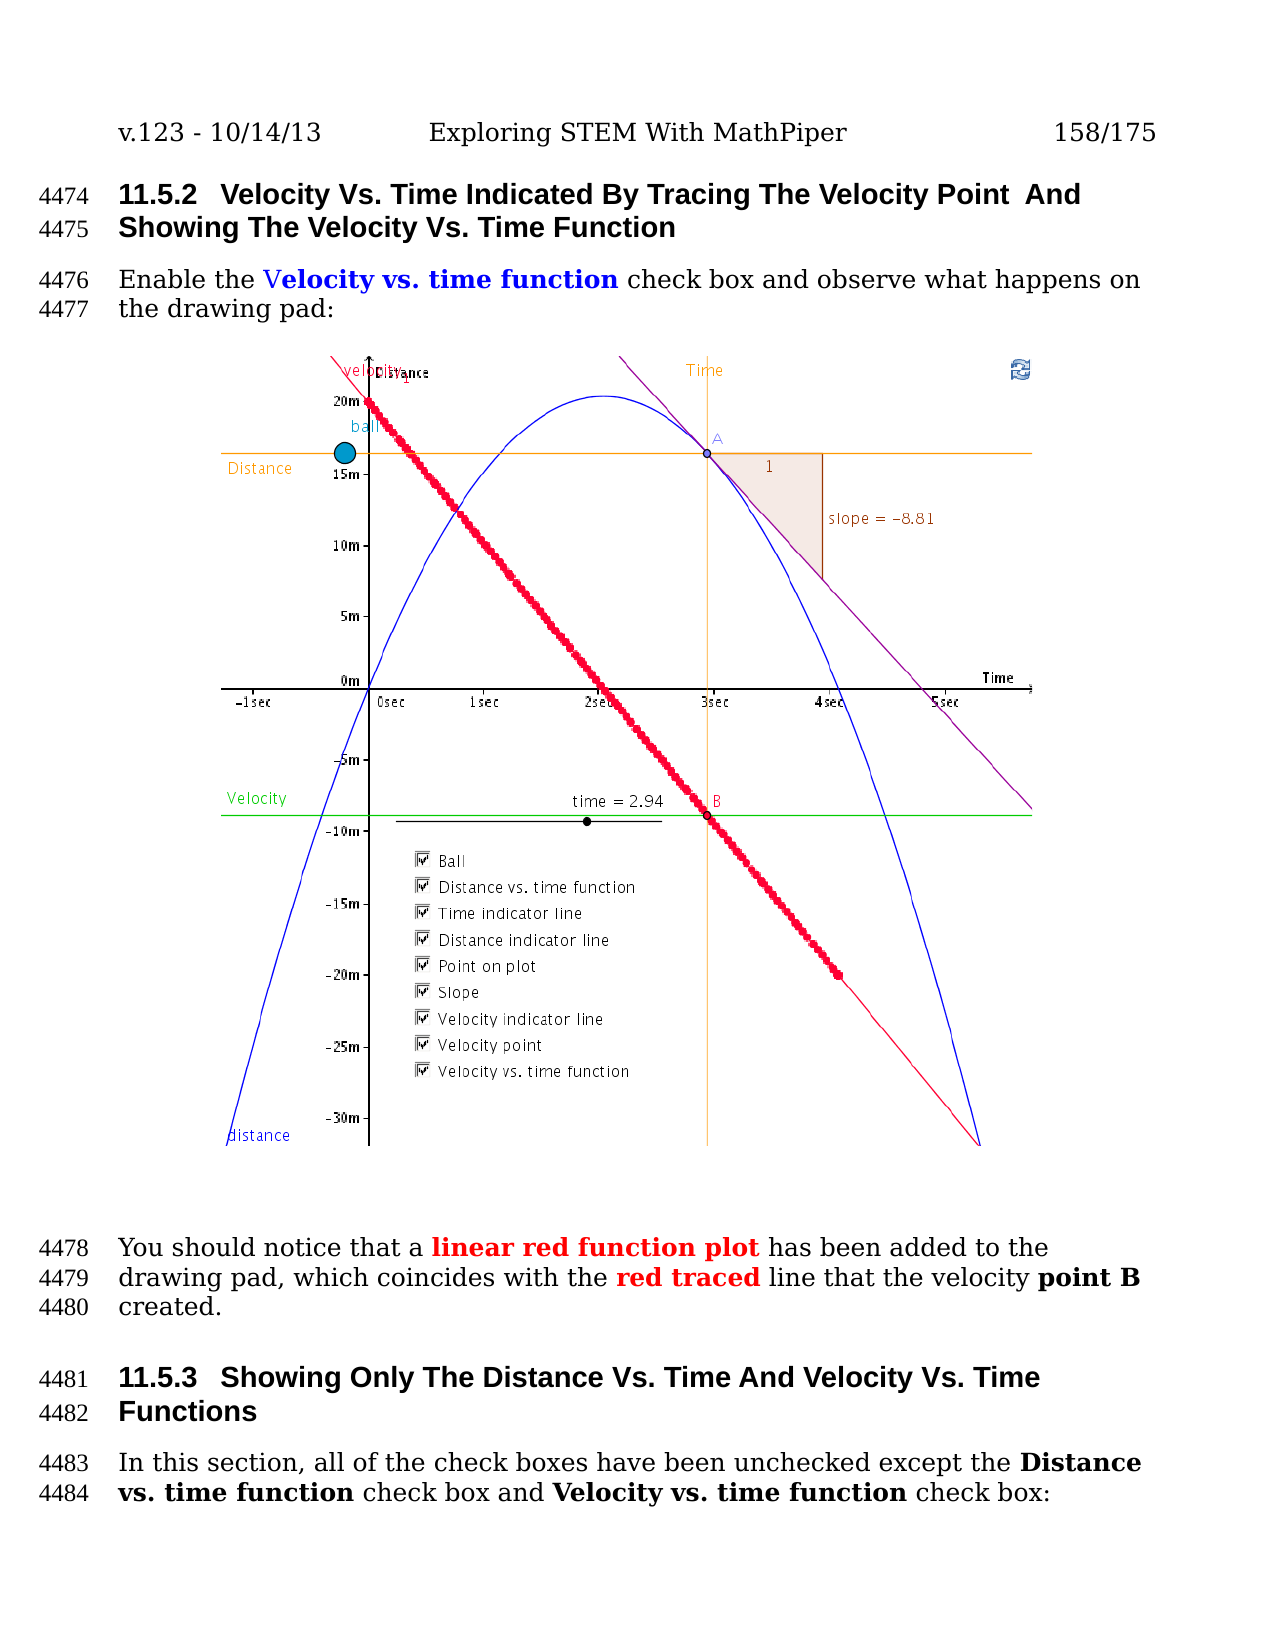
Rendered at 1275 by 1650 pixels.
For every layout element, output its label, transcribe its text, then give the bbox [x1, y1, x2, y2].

subtitle Showing Only The Distance Vs. Time And Velocity Vs. Time Functions [118, 1360, 1157, 1427]
text In this section, all of the check boxes have been unchecked except the Distance vs. time function check box and Velocity vs. time function check box: [118, 1448, 1157, 1507]
text You should notice that a linear red function plot has been added to the drawing pad, which coincides with the red traced line that the velocity point B created. [118, 1233, 1157, 1321]
subtitle Velocity Vs. Time Indicated By Tracing The Velocity Point And Showing The Velocity Vs. Time Function [118, 177, 1157, 244]
picture [221, 356, 1033, 1146]
text Enable the Velocity vs. time function check box and observe what happens on the drawing pad: [118, 265, 1157, 323]
